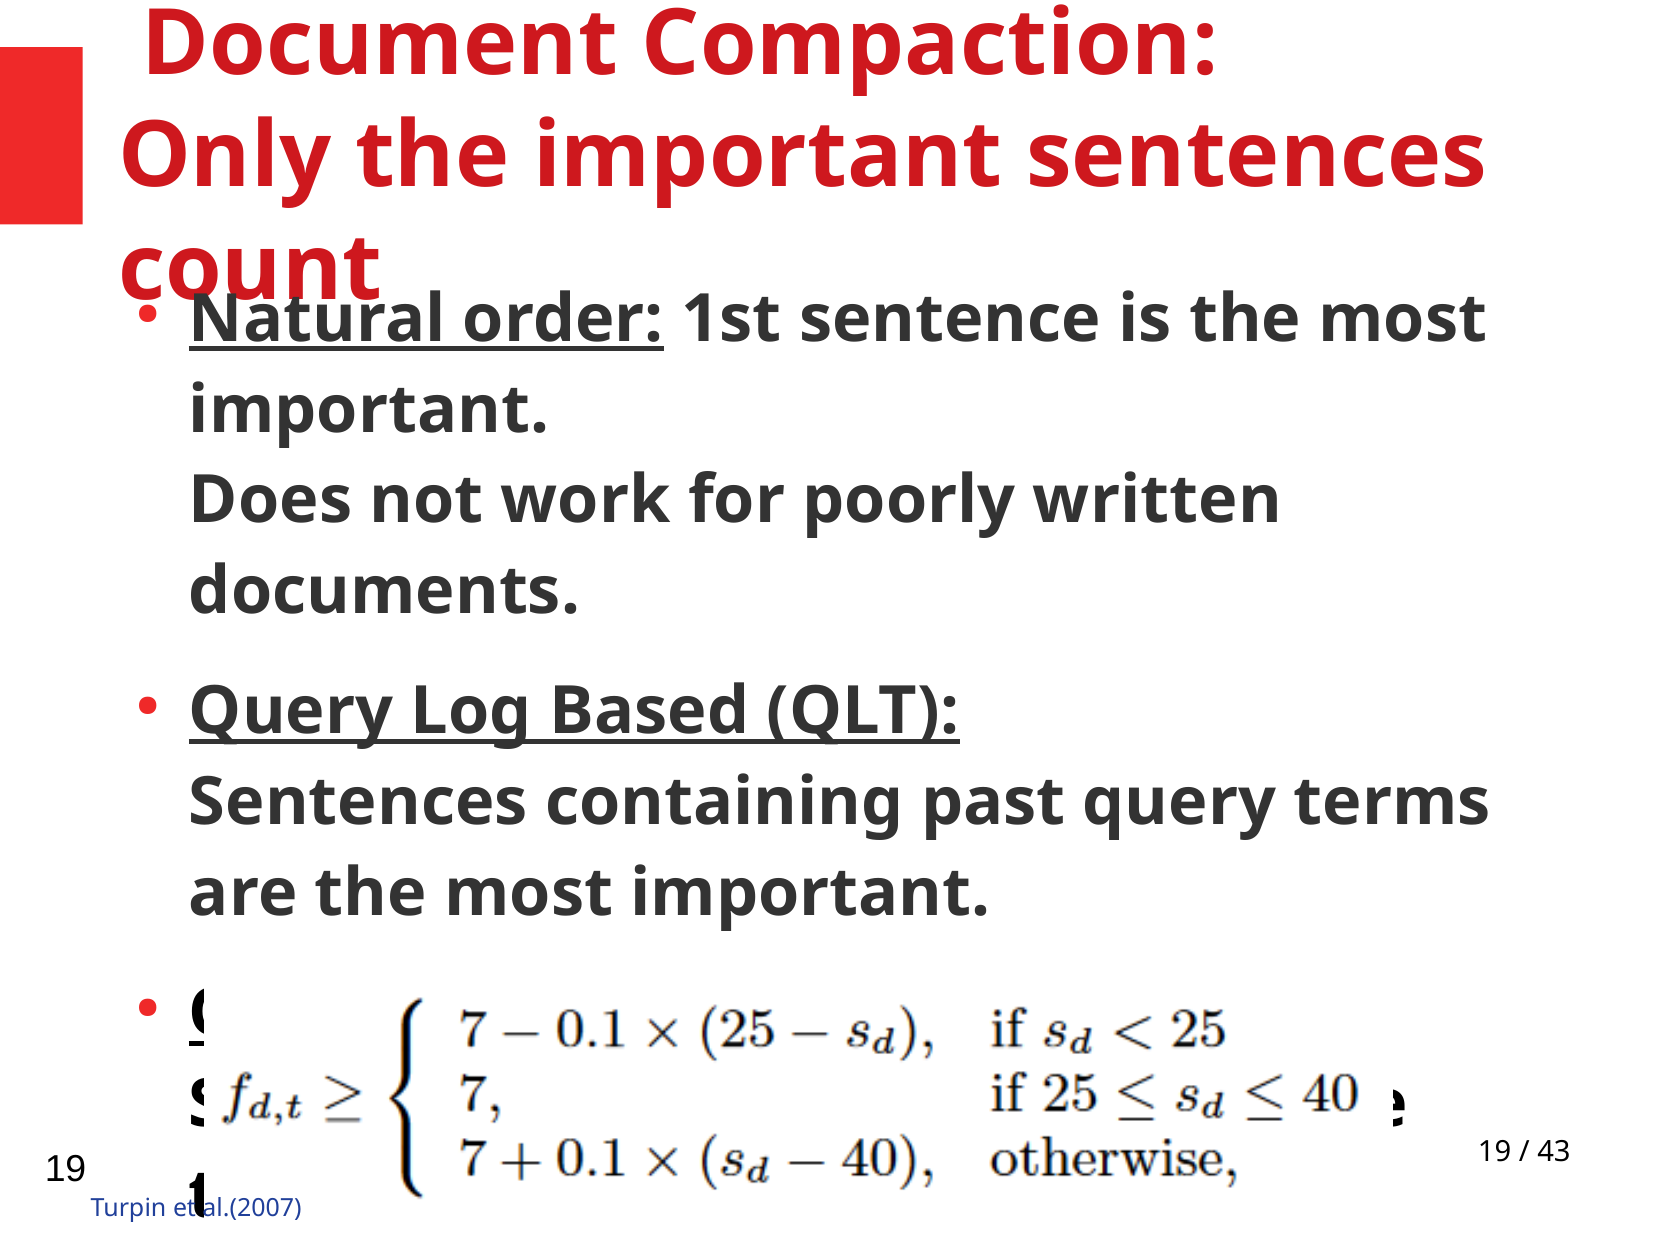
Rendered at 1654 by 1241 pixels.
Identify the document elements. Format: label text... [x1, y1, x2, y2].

list Natural order: 1st sentence is the most important. Does not work for poorly written documents. Query Log Based (QLT): Sentences containing past query terms are the most important. Query Log Based (QLU): Same as QLT, but only counts unique terms. Significant Terms (ST): Score based on term frequency [118, 270, 1536, 1186]
picture [204, 971, 1393, 1227]
text_box Turpin et al.(2007) [75, 1182, 346, 1226]
title Document Compaction: Only the important sentences count [118, 49, 1571, 257]
text_box 19 [30, 1140, 106, 1197]
